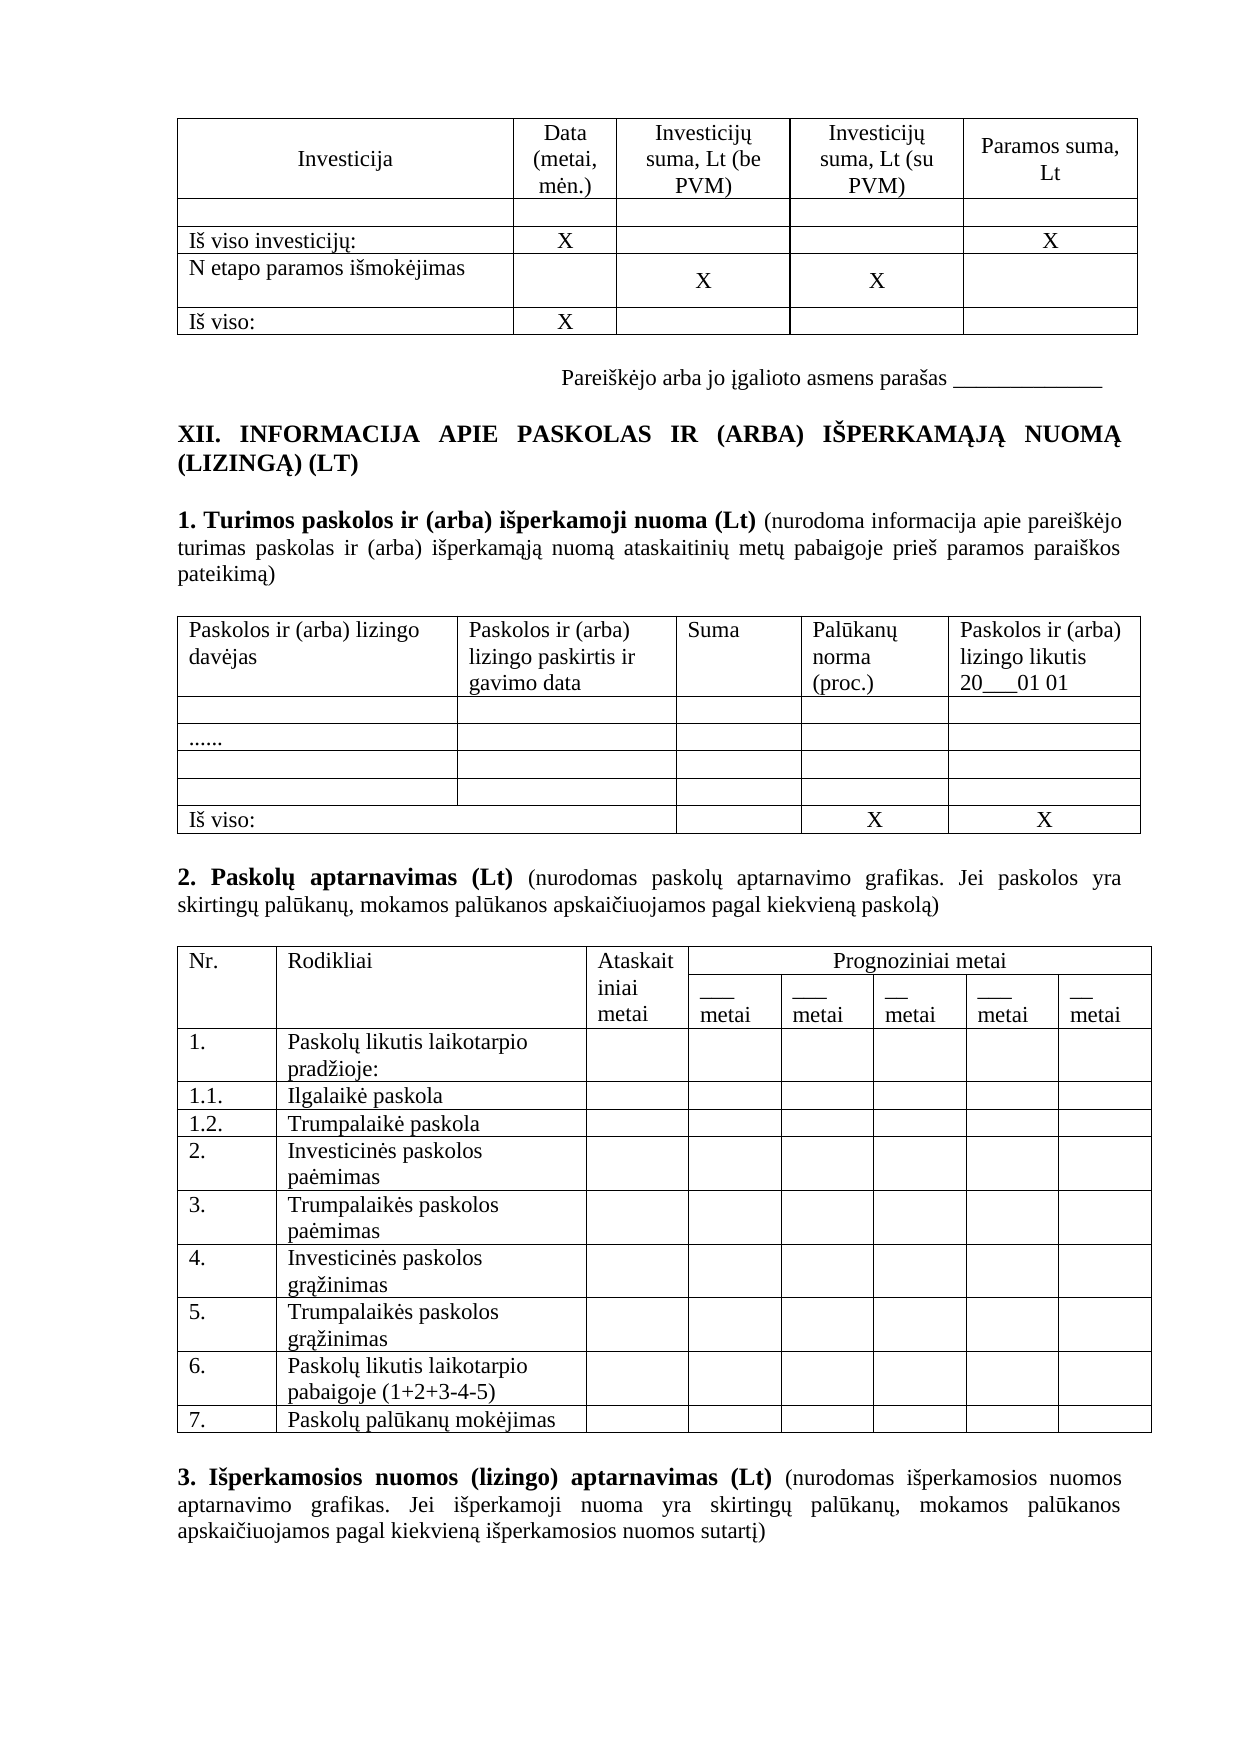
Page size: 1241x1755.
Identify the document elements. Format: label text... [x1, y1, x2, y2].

table_cell __ metai [874, 975, 966, 1027]
table_cell [967, 1352, 1058, 1405]
table_cell [874, 1245, 966, 1297]
table_cell [782, 1352, 873, 1405]
table_cell [874, 1352, 966, 1405]
table_cell [802, 724, 948, 750]
table_cell [178, 697, 457, 723]
table_cell 1. [178, 1029, 276, 1081]
table_cell [1059, 1137, 1151, 1190]
table_cell [587, 1110, 688, 1136]
table_cell [967, 1298, 1058, 1351]
table_header Suma [677, 617, 801, 696]
table_cell Investicinės paskolos paėmimas [277, 1137, 586, 1190]
table_cell [178, 779, 457, 805]
table_cell ...... [178, 724, 457, 750]
table_cell 1.1. [178, 1082, 276, 1108]
table_cell Iš viso investicijų: [178, 227, 513, 253]
table_cell [689, 1029, 781, 1081]
table_cell [1059, 1245, 1151, 1297]
table_cell [874, 1298, 966, 1351]
table_cell [587, 1191, 688, 1243]
table_cell [964, 199, 1137, 226]
table_cell [689, 1191, 781, 1243]
table_cell 3. [178, 1191, 276, 1243]
table_cell [514, 254, 616, 307]
table_cell [782, 1029, 873, 1081]
table_cell [1059, 1110, 1151, 1136]
table_cell [1059, 1191, 1151, 1243]
table_cell [874, 1082, 966, 1108]
table_header Prognoziniai metai [689, 947, 1151, 974]
table_cell [782, 1191, 873, 1243]
table_cell [967, 1245, 1058, 1297]
table_cell [587, 1406, 688, 1432]
table_cell [617, 199, 789, 226]
table_cell [458, 724, 676, 750]
table_cell [874, 1191, 966, 1243]
table_cell [782, 1298, 873, 1351]
table_cell [677, 806, 801, 833]
table_header Investicijų suma, Lt (su PVM) [791, 119, 963, 198]
text 1. Turimos paskolos ir (arba) išperkamoji nuoma (Lt) (nurodoma informacija apie pareiškėjo turimas paskolas ir (arba) išperkamąją nuomą ataskaitinių metų pabaigoje prieš paramos paraiškos pateikimą) [177, 505, 1122, 587]
table_cell Iš viso: [178, 806, 676, 833]
table_header Paramos suma, Lt [964, 119, 1137, 198]
table_header Palūkanų norma (proc.) [802, 617, 948, 696]
table_cell Ilgalaikė paskola [277, 1082, 586, 1108]
table_header Nr. [178, 947, 276, 1027]
table_cell [1059, 1029, 1151, 1081]
table_cell [782, 1082, 873, 1108]
table_cell X [514, 227, 616, 253]
table_cell [514, 199, 616, 226]
table_cell [689, 1298, 781, 1351]
table_cell [587, 1352, 688, 1405]
table_cell [458, 751, 676, 778]
table_cell Trumpalaikės paskolos paėmimas [277, 1191, 586, 1243]
text 2. Paskolų aptarnavimas (Lt) (nurodomas paskolų aptarnavimo grafikas. Jei paskolos yra skirtingų palūkanų, mokamos palūkanos apskaičiuojamos pagal kiekvieną paskolą) [177, 862, 1122, 917]
table_cell [782, 1110, 873, 1136]
table_cell [677, 779, 801, 805]
table_cell [791, 199, 963, 226]
table_cell [802, 751, 948, 778]
table_cell 4. [178, 1245, 276, 1297]
table_cell [1059, 1082, 1151, 1108]
table_header Ataskaitiniai metai [587, 947, 688, 1027]
table_cell [782, 1137, 873, 1190]
table_cell X [949, 806, 1140, 833]
table_cell Trumpalaikės paskolos grąžinimas [277, 1298, 586, 1351]
table_cell [587, 1029, 688, 1081]
table_cell [874, 1029, 966, 1081]
table_cell [967, 1191, 1058, 1243]
table_cell 2. [178, 1137, 276, 1190]
table_cell Iš viso: [178, 308, 513, 334]
table_cell [1059, 1406, 1151, 1432]
table_cell X [791, 254, 963, 307]
table_cell [178, 199, 513, 226]
table_cell [458, 779, 676, 805]
table_cell [967, 1029, 1058, 1081]
text Pareiškėjo arba jo įgalioto asmens parašas _____________ [177, 364, 1122, 390]
table_header Paskolos ir (arba) lizingo paskirtis ir gavimo data [458, 617, 676, 696]
table_cell [689, 1137, 781, 1190]
table_cell [967, 1406, 1058, 1432]
table_cell N etapo paramos išmokėjimas [178, 254, 513, 307]
table_cell [617, 308, 789, 334]
table_cell 1.2. [178, 1110, 276, 1136]
table_cell Paskolų likutis laikotarpio pradžioje: [277, 1029, 586, 1081]
table_cell [874, 1406, 966, 1432]
table_cell Paskolų palūkanų mokėjimas [277, 1406, 586, 1432]
table_header Rodikliai [277, 947, 586, 1027]
table_header Paskolos ir (arba) lizingo davėjas [178, 617, 457, 696]
table_cell [802, 779, 948, 805]
table_header Paskolos ir (arba) lizingo likutis 20___01 01 [949, 617, 1140, 696]
table_cell [677, 697, 801, 723]
table_cell X [802, 806, 948, 833]
text 3. Išperkamosios nuomos (lizingo) aptarnavimas (Lt) (nurodomas išperkamosios nuomos aptarnavimo grafikas. Jei išperkamoji nuoma yra skirtingų palūkanų, mokamos palūkanos apskaičiuojamos pagal kiekvieną išperkamosios nuomos sutartį) [177, 1462, 1122, 1543]
table_cell 6. [178, 1352, 276, 1405]
table_cell [967, 1082, 1058, 1108]
table_cell [677, 751, 801, 778]
table_cell [964, 254, 1137, 307]
table_cell [874, 1137, 966, 1190]
table_cell [949, 724, 1140, 750]
table_cell 7. [178, 1406, 276, 1432]
table_cell [1059, 1298, 1151, 1351]
table_cell [178, 751, 457, 778]
table_header Investicija [178, 119, 513, 198]
table_cell [587, 1137, 688, 1190]
table_cell [791, 227, 963, 253]
table_cell X [514, 308, 616, 334]
table_cell ___ metai [782, 975, 873, 1027]
table_cell [689, 1110, 781, 1136]
table_cell [1059, 1352, 1151, 1405]
table_cell Investicinės paskolos grąžinimas [277, 1245, 586, 1297]
table_cell X [617, 254, 789, 307]
table_cell [967, 1110, 1058, 1136]
table_cell Trumpalaikė paskola [277, 1110, 586, 1136]
table_cell [949, 697, 1140, 723]
table_cell [587, 1082, 688, 1108]
table_cell 5. [178, 1298, 276, 1351]
table_cell Paskolų likutis laikotarpio pabaigoje (1+2+3-4-5) [277, 1352, 586, 1405]
table_cell [782, 1406, 873, 1432]
table_cell ___ metai [967, 975, 1058, 1027]
table_cell [689, 1352, 781, 1405]
table_cell X [964, 227, 1137, 253]
table_cell [587, 1298, 688, 1351]
table_cell [689, 1245, 781, 1297]
table_cell [949, 751, 1140, 778]
table_cell ___ metai [689, 975, 781, 1027]
table_cell [677, 724, 801, 750]
table_cell __ metai [1059, 975, 1151, 1027]
table_cell [967, 1137, 1058, 1190]
table_cell [874, 1110, 966, 1136]
text XII. INFORMACIJA APIE PASKOLAS IR (ARBA) IŠPERKAMĄJĄ NUOMĄ (LIZINGĄ) (LT) [177, 419, 1122, 477]
table_cell [689, 1082, 781, 1108]
table_cell [791, 308, 963, 334]
table_cell [617, 227, 789, 253]
table_cell [689, 1406, 781, 1432]
table_cell [587, 1245, 688, 1297]
table_cell [802, 697, 948, 723]
table_cell [949, 779, 1140, 805]
table_cell [782, 1245, 873, 1297]
table_cell [458, 697, 676, 723]
table_cell [964, 308, 1137, 334]
table_header Data (metai, mėn.) [514, 119, 616, 198]
table_header Investicijų suma, Lt (be PVM) [617, 119, 789, 198]
